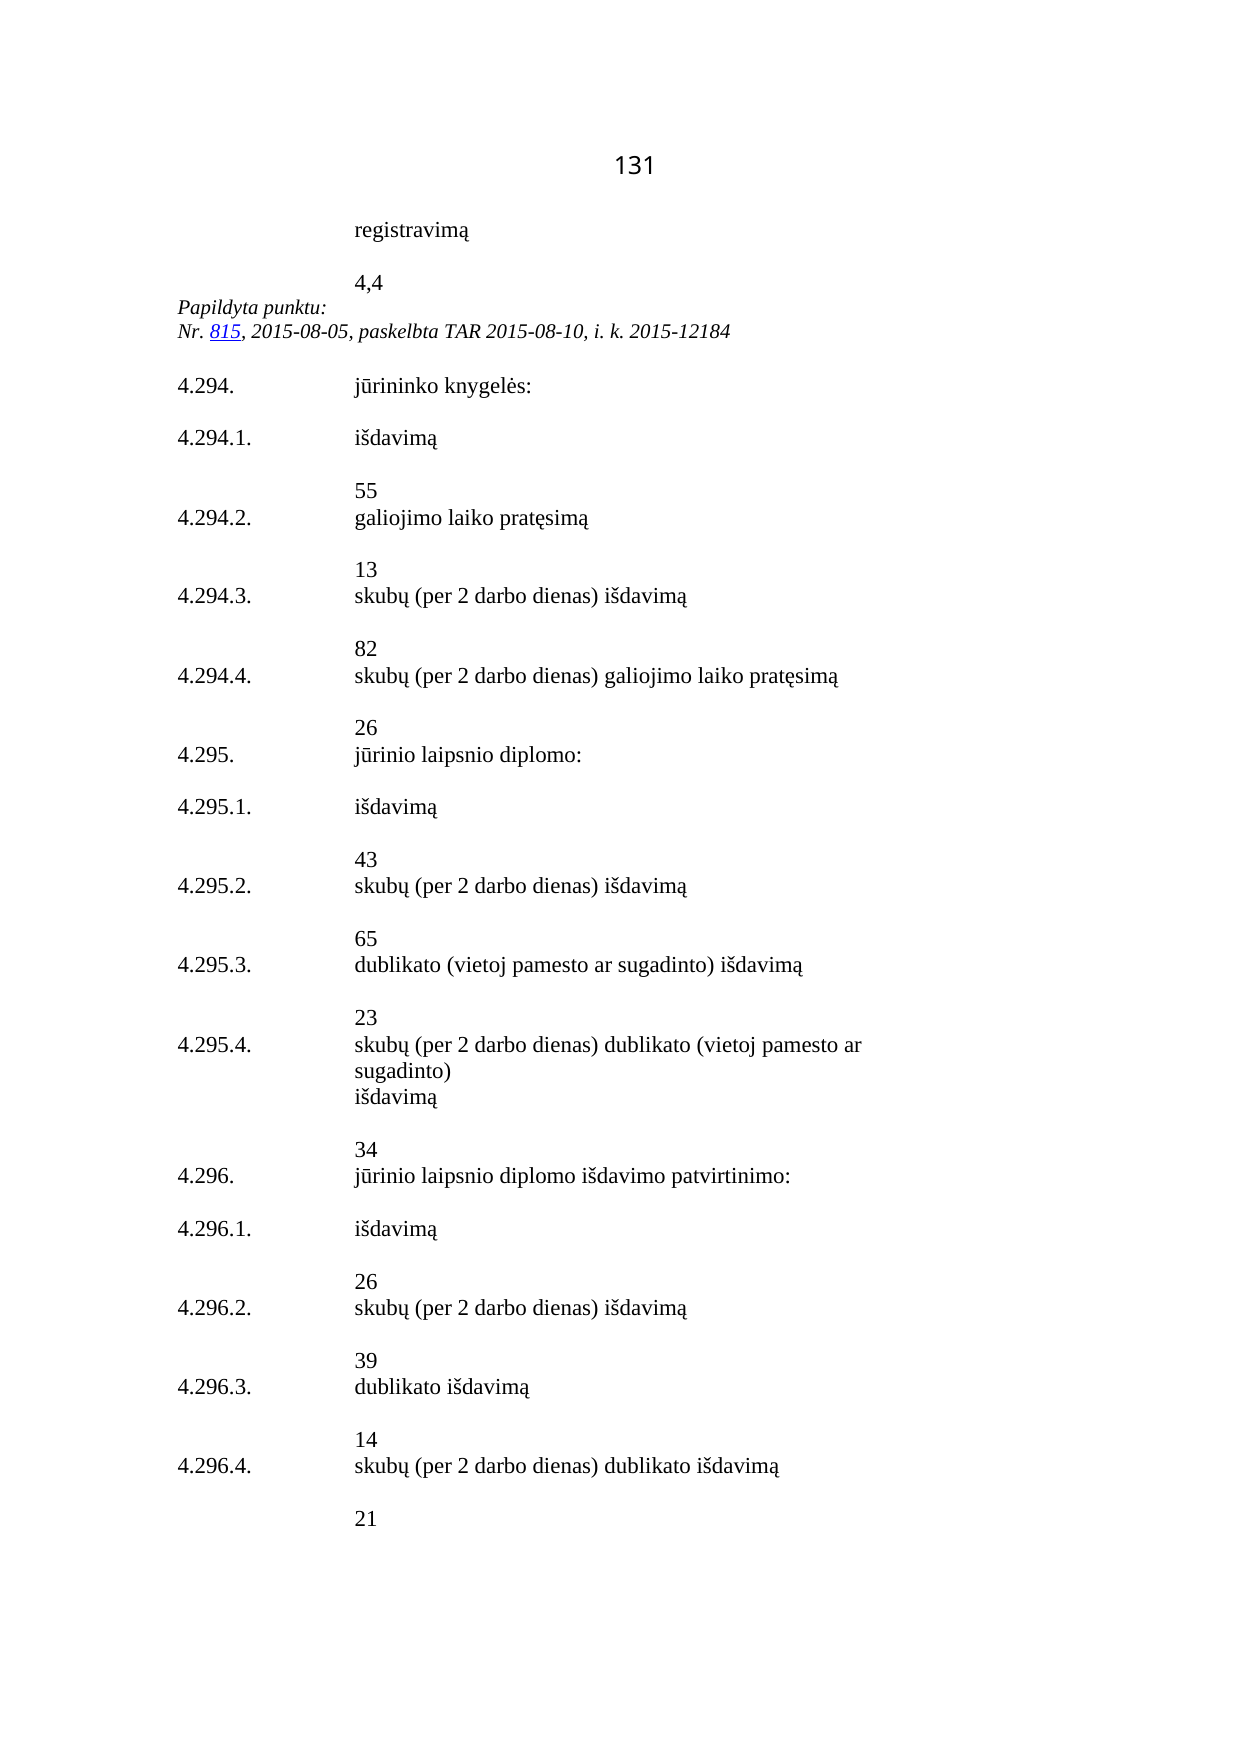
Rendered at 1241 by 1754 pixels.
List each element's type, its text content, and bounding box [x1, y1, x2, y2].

text Papildyta punktu: [177, 295, 1093, 319]
text išdavimą 34 [354, 1083, 945, 1162]
text 4.295.2. skubų (per 2 darbo dienas) išdavimą 65 [177, 872, 945, 952]
text Nr. 815, 2015-08-05, paskelbta TAR 2015-08-10, i. k. 2015-12184 [177, 319, 1093, 343]
text 4.296.4. skubų (per 2 darbo dienas) dublikato išdavimą 21 [177, 1452, 945, 1531]
text 4.295.4. skubų (per 2 darbo dienas) dublikato (vietoj pamesto ar sugadinto) [177, 1031, 945, 1083]
text 4.295.1. išdavimą 43 [177, 793, 945, 872]
text 4.294.2. galiojimo laiko pratęsimą 13 [177, 503, 945, 583]
text 4.296. jūrinio laipsnio diplomo išdavimo patvirtinimo: [177, 1162, 945, 1215]
text 4.296.3. dublikato išdavimą 14 [177, 1373, 945, 1452]
text 4.295.3. dublikato (vietoj pamesto ar sugadinto) išdavimą 23 [177, 952, 945, 1031]
text 4.295. jūrinio laipsnio diplomo: [177, 741, 945, 793]
text registravimą 4,4 [354, 216, 945, 295]
text 4.294.1. išdavimą 55 [177, 424, 945, 503]
text 4.296.2. skubų (per 2 darbo dienas) išdavimą 39 [177, 1294, 945, 1373]
text 4.294.4. skubų (per 2 darbo dienas) galiojimo laiko pratęsimą 26 [177, 662, 945, 741]
text 4.296.1. išdavimą 26 [177, 1215, 945, 1294]
text 4.294.3. skubų (per 2 darbo dienas) išdavimą 82 [177, 583, 945, 662]
text 4.294. jūrininko knygelės: [177, 372, 945, 424]
